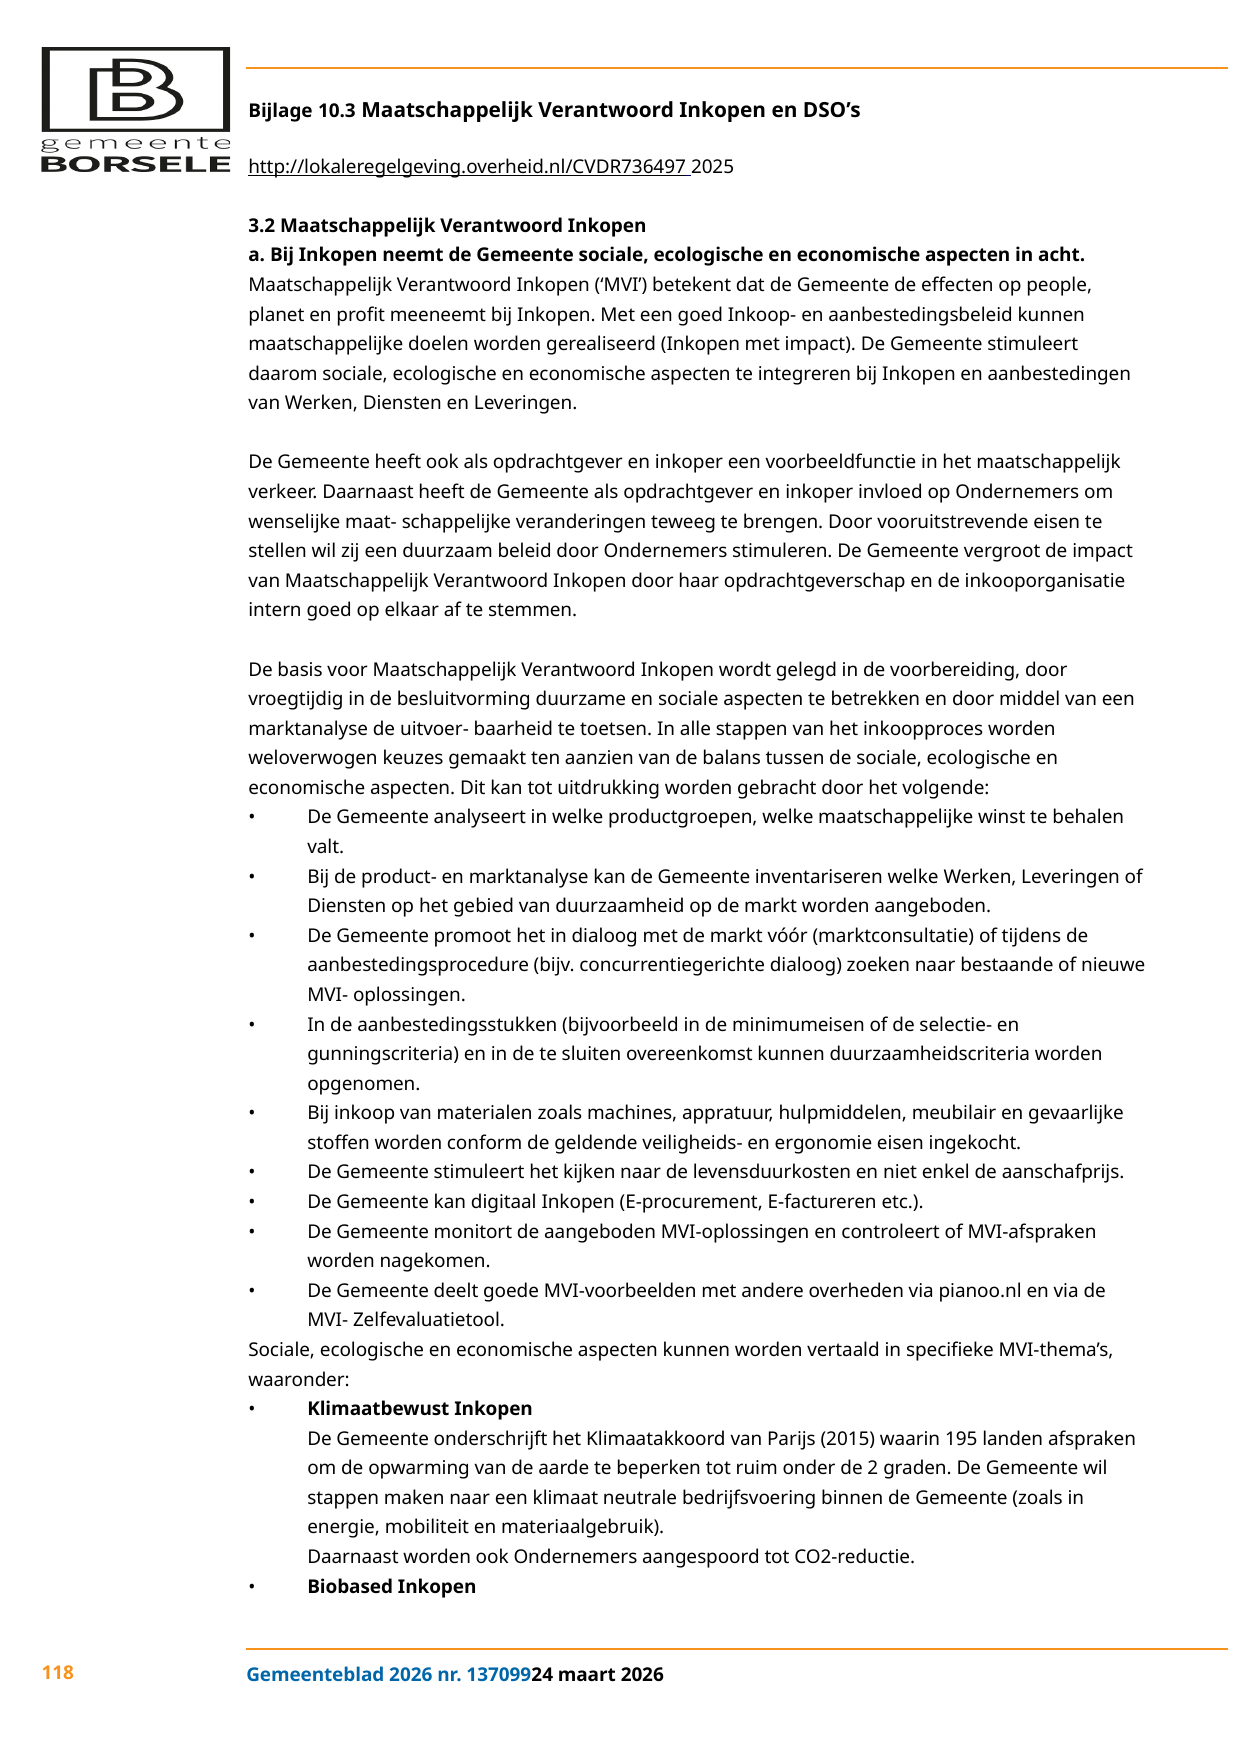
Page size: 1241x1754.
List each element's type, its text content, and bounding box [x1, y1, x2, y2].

list De Gemeente deelt goede MVI-voorbeelden met andere overheden via pianoo.nl en via de MVI- Zelfevaluatietool. [248, 1277, 1152, 1332]
list De Gemeente onderschrijft het Klimaatakkoord van Parijs (2015) waarin 195 landen afspraken om de opwarming van de aarde te beperken tot ruim onder de 2 graden. De Gemeente wil stappen maken naar een klimaat neutrale bedrijfsvoering binnen de Gemeente (zoals in energie, mobiliteit en materiaalgebruik). [248, 1425, 1152, 1539]
picture [41, 47, 231, 172]
list In de aanbestedingsstukken (bijvoorbeeld in de minimumeisen of de selectie- en gunningscriteria) en in de te sluiten overeenkomst kunnen duurzaamheidscriteria worden opgenomen. [248, 1011, 1152, 1096]
text Maatschappelijk Verantwoord Inkopen (‘MVI’) betekent dat de Gemeente de effecten op people, planet en profit meeneemt bij Inkopen. Met een goed Inkoop- en aanbestedingsbeleid kunnen maatschappelijke doelen worden gerealiseerd (Inkopen met impact). De Gemeente stimuleert daarom sociale, ecologische en economische aspecten te integreren bij Inkopen en aanbestedingen van Werken, Diensten en Leveringen. [248, 271, 1152, 415]
text Sociale, ecologische en economische aspecten kunnen worden vertaald in specifieke MVI-thema’s, waaronder: [248, 1336, 1152, 1392]
list Klimaatbewust Inkopen [248, 1395, 1152, 1421]
list De Gemeente analyseert in welke productgroepen, welke maatschappelijke winst te behalen valt. [248, 804, 1152, 859]
text Bijlage 10.3 Maatschappelijk Verantwoord Inkopen en DSO’s [248, 95, 1152, 123]
list Bij inkoop van materialen zoals machines, appratuur, hulpmiddelen, meubilair en gevaarlijke stoffen worden conform de geldende veiligheids- en ergonomie eisen ingekocht. [248, 1099, 1152, 1155]
list Bij de product- en marktanalyse kan de Gemeente inventariseren welke Werken, Leveringen of Diensten op het gebied van duurzaamheid op de markt worden aangeboden. [248, 863, 1152, 918]
text De Gemeente heeft ook als opdrachtgever en inkoper een voorbeeldfunctie in het maatschappelijk verkeer. Daarnaast heeft de Gemeente als opdrachtgever en inkoper invloed op Ondernemers om wenselijke maat- schappelijke veranderingen teweeg te brengen. Door vooruitstrevende eisen te stellen wil zij een duurzaam beleid door Ondernemers stimuleren. De Gemeente vergroot de impact van Maatschappelijk Verantwoord Inkopen door haar opdrachtgeverschap en de inkooporganisatie intern goed op elkaar af te stemmen. [248, 449, 1152, 622]
text 3.2 Maatschappelijk Verantwoord Inkopen [248, 212, 1152, 238]
list De Gemeente monitort de aangeboden MVI-oplossingen en controleert of MVI-afspraken worden nagekomen. [248, 1218, 1152, 1273]
list De Gemeente promoot het in dialoog met de markt vóór (marktconsultatie) of tijdens de aanbestedingsprocedure (bijv. concurrentiegerichte dialoog) zoeken naar bestaande of nieuwe MVI- oplossingen. [248, 922, 1152, 1007]
text a. Bij Inkopen neemt de Gemeente sociale, ecologische en economische aspecten in acht. [248, 242, 1152, 267]
list De Gemeente stimuleert het kijken naar de levensduurkosten en niet enkel de aanschafprijs. [248, 1159, 1152, 1184]
list De Gemeente kan digitaal Inkopen (E-procurement, E-factureren etc.). [248, 1188, 1152, 1214]
list Biobased Inkopen [248, 1573, 1152, 1599]
text De basis voor Maatschappelijk Verantwoord Inkopen wordt gelegd in de voorbereiding, door vroegtijdig in de besluitvorming duurzame en sociale aspecten te betrekken en door middel van een marktanalyse de uitvoer- baarheid te toetsen. In alle stappen van het inkoopproces worden weloverwogen keuzes gemaakt ten aanzien van de balans tussen de sociale, ecologische en economische aspecten. Dit kan tot uitdrukking worden gebracht door het volgende: [248, 656, 1152, 800]
list Daarnaast worden ook Ondernemers aangespoord tot CO2-reductie. [248, 1543, 1152, 1569]
text http://lokaleregelgeving.overheid.nl/CVDR736497 2025 [248, 153, 1152, 179]
